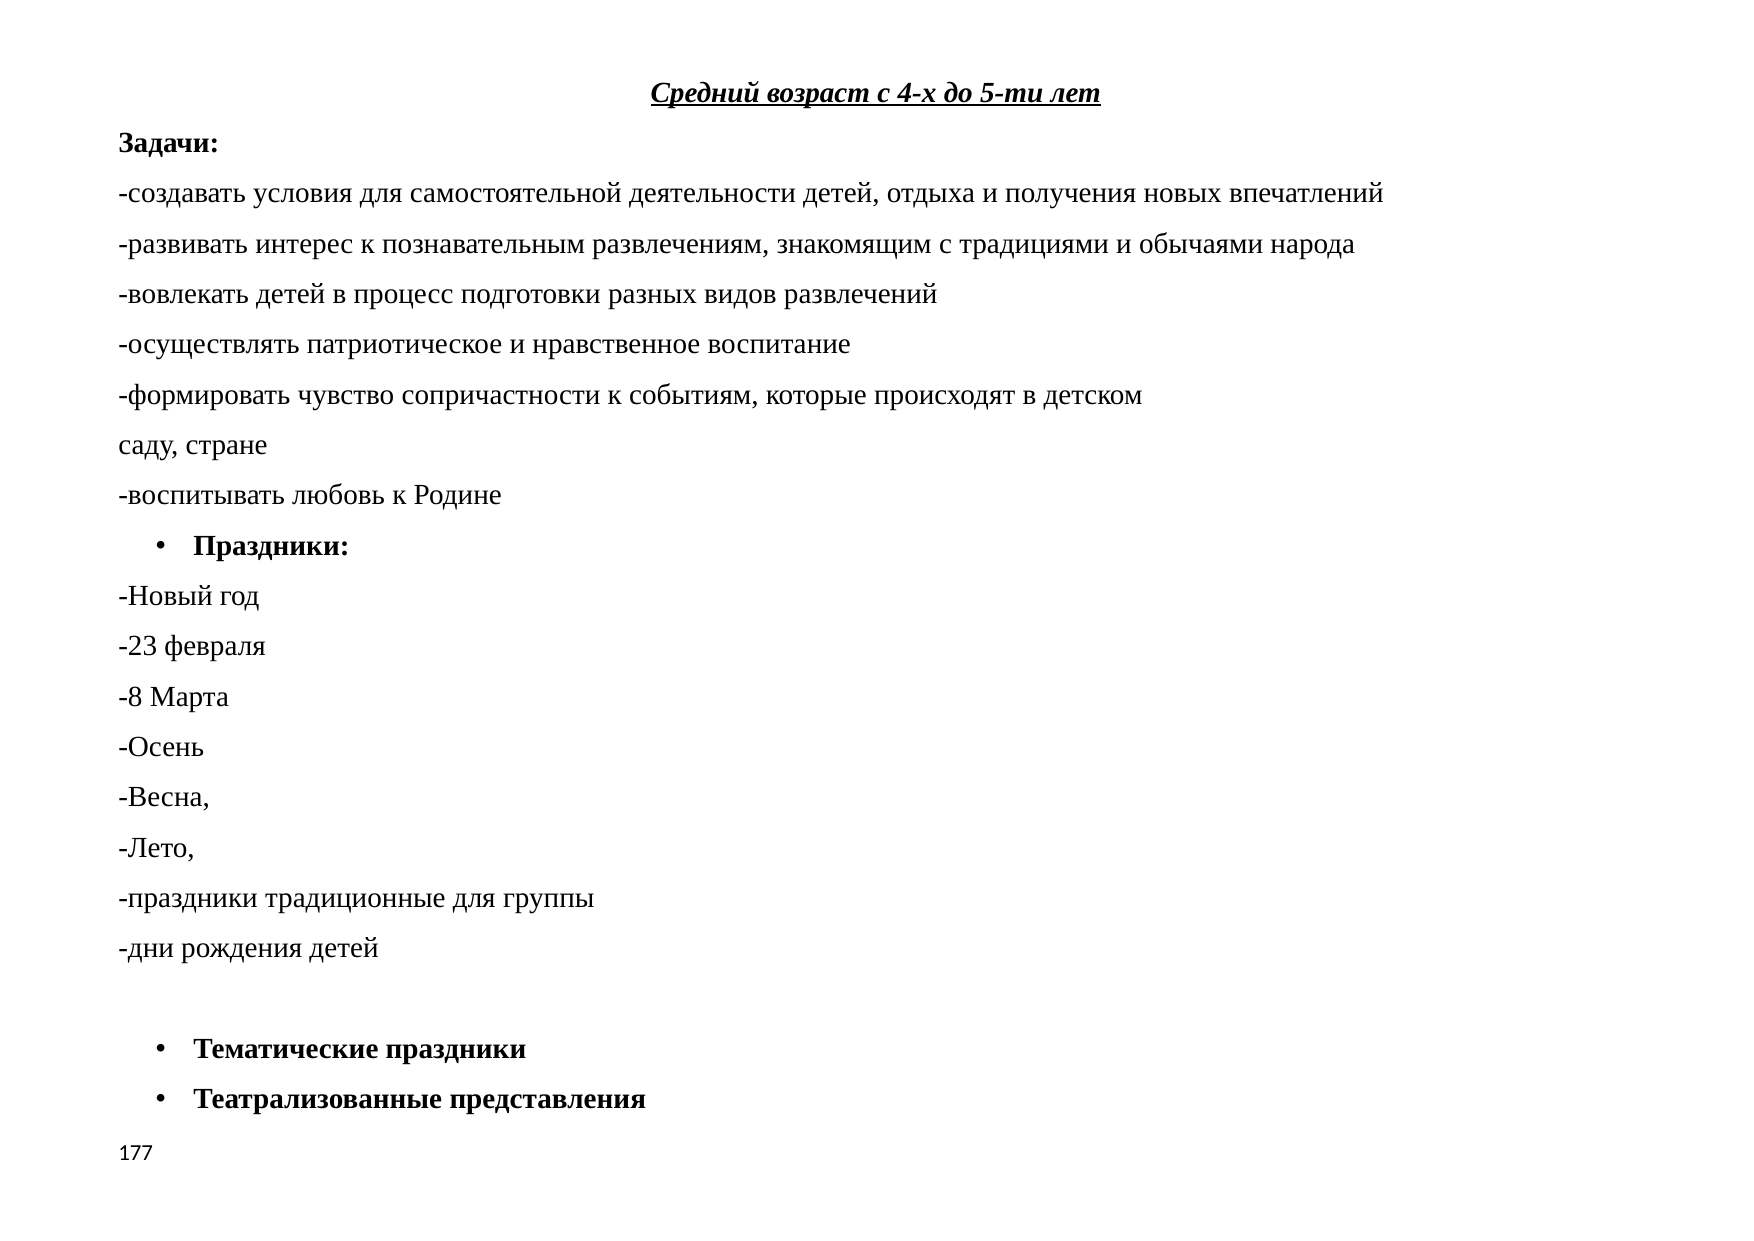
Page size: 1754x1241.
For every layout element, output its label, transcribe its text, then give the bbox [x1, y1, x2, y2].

text -Новый год [118, 578, 1636, 612]
text -развивать интерес к познавательным развлечениям, знакомящим с традициями и обычаями народа [118, 226, 1636, 259]
text -Лето, [118, 830, 1636, 863]
text -8 Марта [118, 679, 1636, 712]
text -Осень [118, 729, 1636, 763]
text -воспитывать любовь к Родине [118, 477, 1636, 511]
text Средний возраст с 4-х до 5-ти лет [118, 75, 1636, 108]
text Задачи: [118, 125, 1636, 159]
text -23 февраля [118, 628, 1636, 662]
text -вовлекать детей в процесс подготовки разных видов развлечений [118, 276, 1636, 310]
list Театрализованные представления [156, 1081, 1636, 1115]
text саду, стране [118, 427, 1636, 461]
text -формировать чувство сопричастности к событиям, которые происходят в детском [118, 377, 1636, 410]
text -дни рождения детей [118, 930, 1636, 964]
text -праздники традиционные для группы [118, 880, 1636, 914]
list Праздники: [156, 528, 1636, 561]
text -Весна, [118, 779, 1636, 813]
text -создавать условия для самостоятельной деятельности детей, отдыха и получения новых впечатлений [118, 176, 1636, 209]
list Тематические праздники [156, 1031, 1636, 1065]
text -осуществлять патриотическое и нравственное воспитание [118, 327, 1636, 360]
